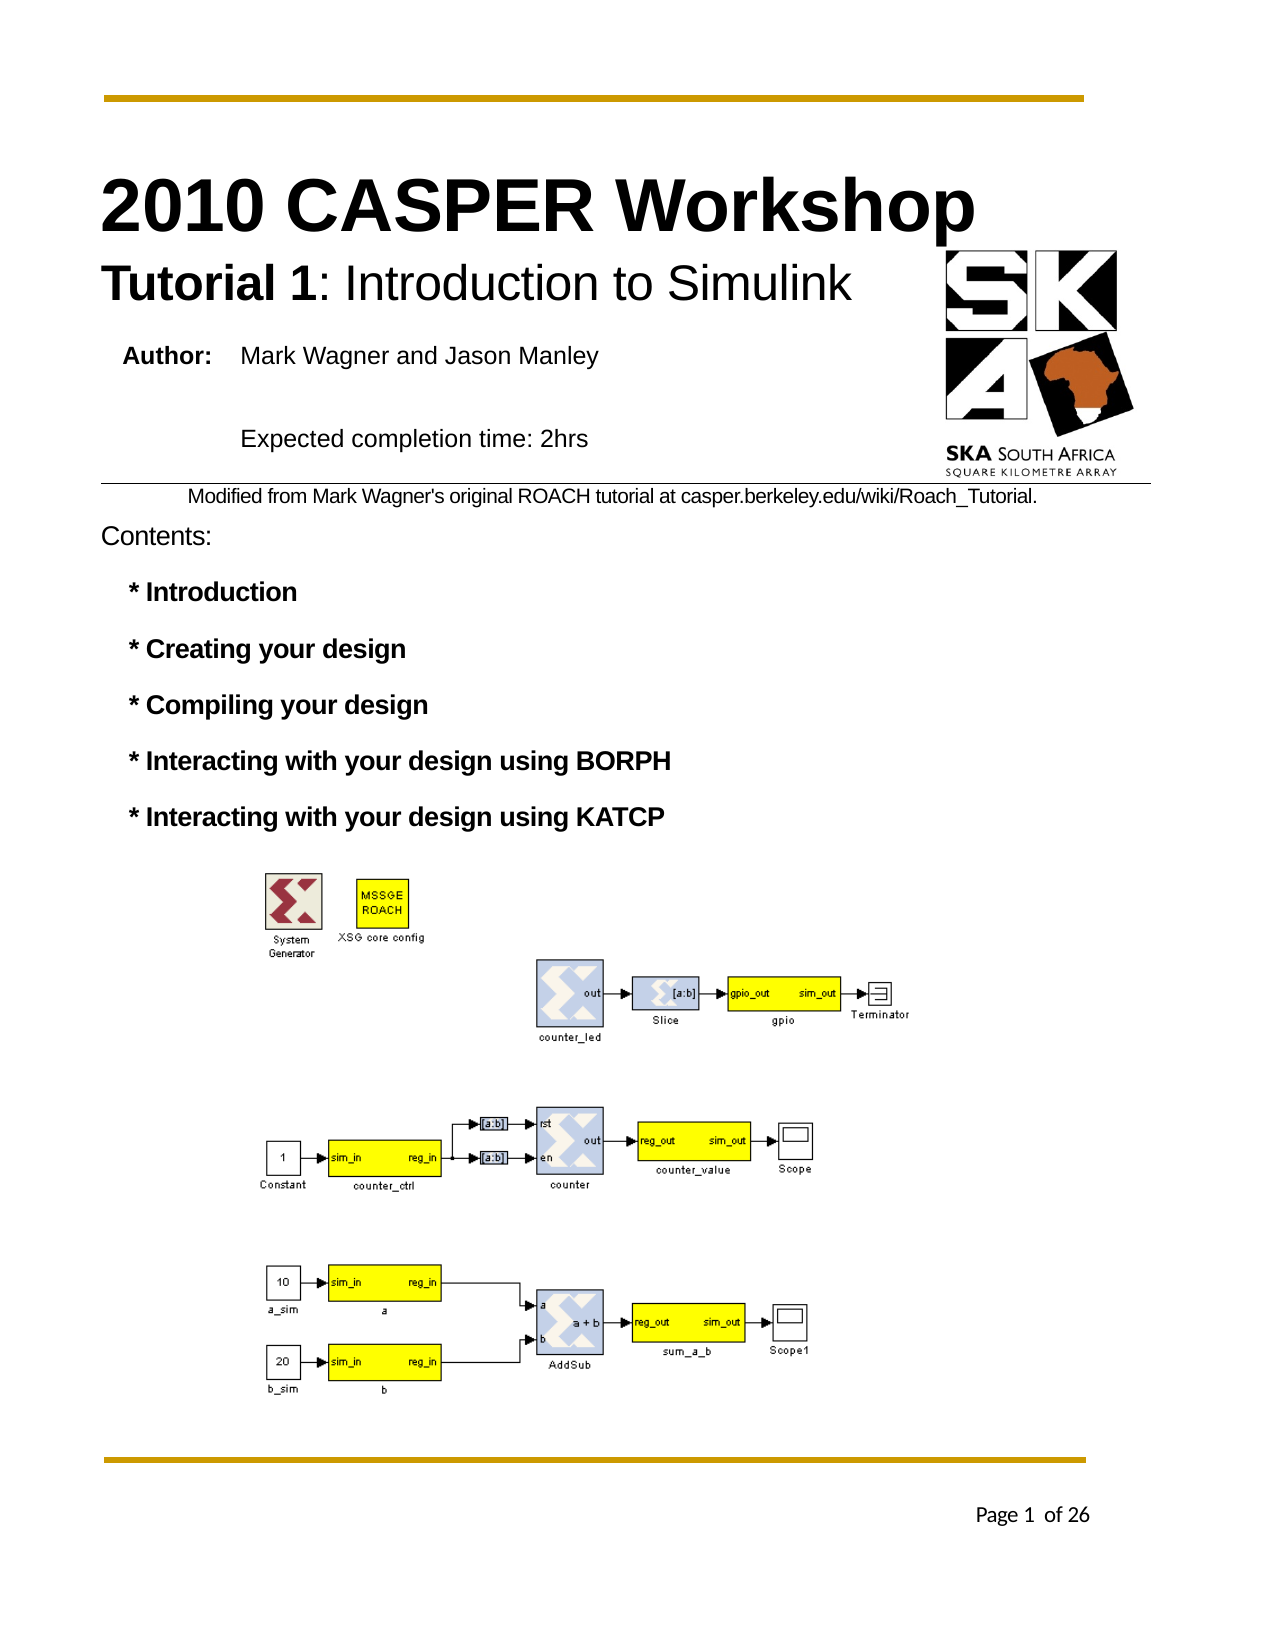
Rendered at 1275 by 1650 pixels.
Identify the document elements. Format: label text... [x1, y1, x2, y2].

table_cell [111, 376, 229, 417]
picture [939, 243, 1138, 480]
text * Compiling your design [101, 689, 1151, 720]
text 2010 CASPER Workshop [101, 161, 1151, 247]
text [1138, 253, 1151, 311]
text * Introduction [101, 576, 1151, 608]
table_cell [229, 376, 849, 417]
table_cell Expected completion time: 2hrs [229, 418, 849, 459]
text Tutorial 1: Introduction to Simulink [101, 253, 939, 311]
text * Interacting with your design using BORPH [101, 745, 1151, 776]
text * Interacting with your design using KATCP [101, 801, 1151, 833]
table_header Author: [111, 335, 229, 376]
picture [255, 863, 947, 1413]
table_header Mark Wagner and Jason Manley [229, 335, 849, 376]
table_cell [111, 418, 229, 459]
text * Creating your design [101, 633, 1151, 664]
text Contents: [101, 520, 1151, 551]
text Modified from Mark Wagner's original ROACH tutorial at casper.berkeley.edu/wiki/Roach_Tutorial. [187, 484, 1062, 508]
